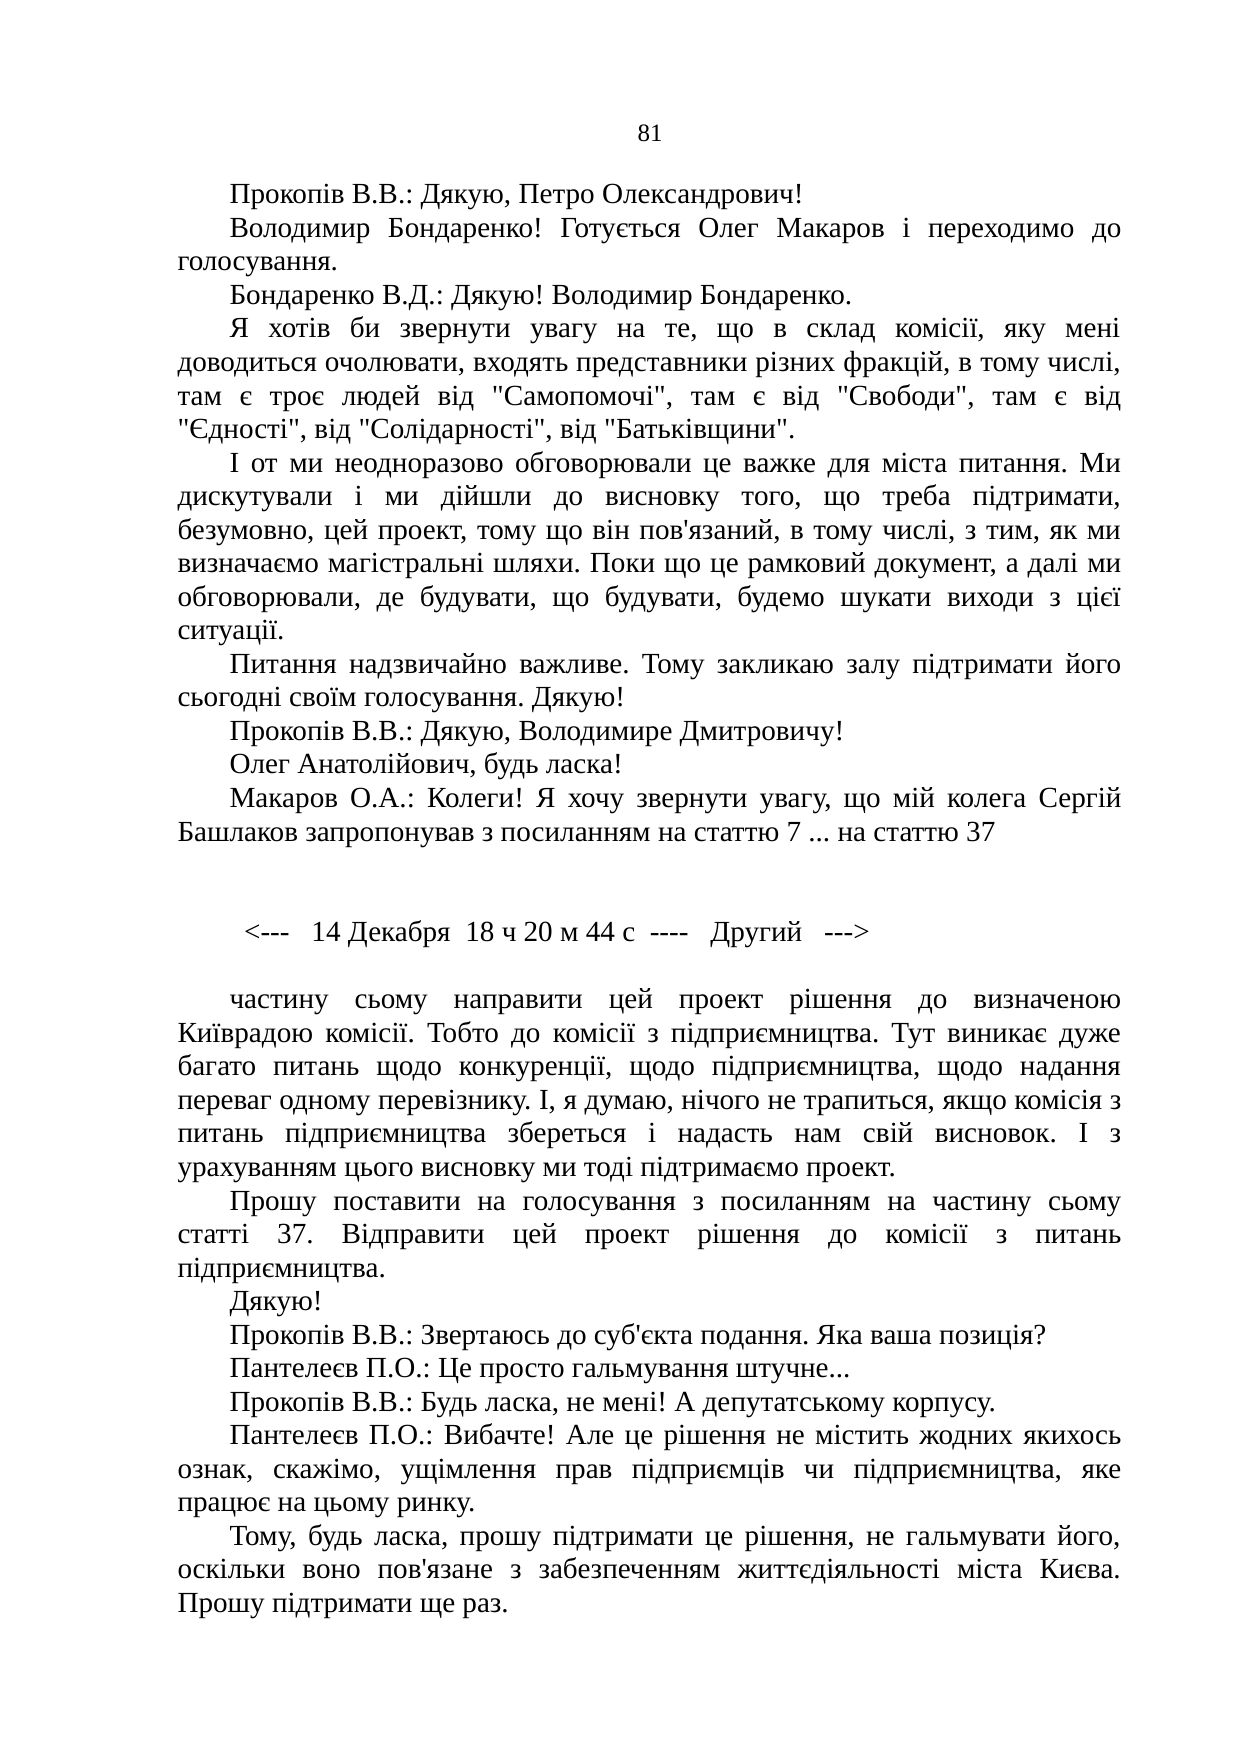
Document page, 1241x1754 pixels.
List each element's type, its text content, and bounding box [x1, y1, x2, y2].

text Пантелеєв П.О.: Це просто гальмування штучне... [177, 1350, 1122, 1384]
text Прокопів В.В.: Будь ласка, не мені! А депутатському корпусу. [177, 1384, 1122, 1417]
text Прокопів В.В.: Звертаюсь до суб'єкта подання. Яка ваша позиція? [177, 1317, 1122, 1350]
text Дякую! [177, 1283, 1122, 1317]
text Тому, будь ласка, прошу підтримати це рішення, не гальмувати його, оскільки воно пов'язане з забезпеченням життєдіяльності міста Києва. Прошу підтримати ще раз. [177, 1518, 1122, 1619]
text Олег Анатолійович, будь ласка! [177, 747, 1122, 780]
text Прокопів В.В.: Дякую, Петро Олександрович! [177, 176, 1122, 210]
text Бондаренко В.Д.: Дякую! Володимир Бондаренко. [177, 277, 1122, 311]
text Я хотів би звернути увагу на те, що в склад комісії, яку мені доводиться очолювати, входять представники різних фракцій, в тому числі, там є троє людей від "Самопомочі", там є від "Свободи", там є від "Єдності", від "Солідарності", від "Батьківщини". [177, 311, 1122, 445]
text Питання надзвичайно важливе. Тому закликаю залу підтримати його сьогодні своїм голосування. Дякую! [177, 646, 1122, 713]
text Макаров О.А.: Колеги! Я хочу звернути увагу, що мій колега Сергій Башлаков запропонував з посиланням на статтю 7 ... на статтю 37 [177, 780, 1122, 847]
text Пантелеєв П.О.: Вибачте! Але це рішення не містить жодних якихось ознак, скажімо, ущімлення прав підприємців чи підприємництва, яке працює на цьому ринку. [177, 1417, 1122, 1518]
text частину сьому направити цей проект рішення до визначеною Київрадою комісії. Тобто до комісії з підприємництва. Тут виникає дуже багато питань щодо конкуренції, щодо підприємництва, щодо надання переваг одному перевізнику. І, я думаю, нічого не трапиться, якщо комісія з питань підприємництва збереться і надасть нам свій висновок. І з урахуванням цього висновку ми тоді підтримаємо проект. [177, 981, 1122, 1183]
text І от ми неодноразово обговорювали це важке для міста питання. Ми дискутували і ми дійшли до висновку того, що треба підтримати, безумовно, цей проект, тому що він пов'язаний, в тому числі, з тим, як ми визначаємо магістральні шляхи. Поки що це рамковий документ, а далі ми обговорювали, де будувати, що будувати, будемо шукати виходи з цієї ситуації. [177, 445, 1122, 646]
text Володимир Бондаренко! Готується Олег Макаров і переходимо до голосування. [177, 210, 1122, 277]
text Прошу поставити на голосування з посиланням на частину сьому статті 37. Відправити цей проект рішення до комісії з питань підприємництва. [177, 1183, 1122, 1283]
text <--- 14 Декабря 18 ч 20 м 44 с ---- Другий ---> [177, 914, 1122, 948]
text Прокопів В.В.: Дякую, Володимире Дмитровичу! [177, 713, 1122, 747]
